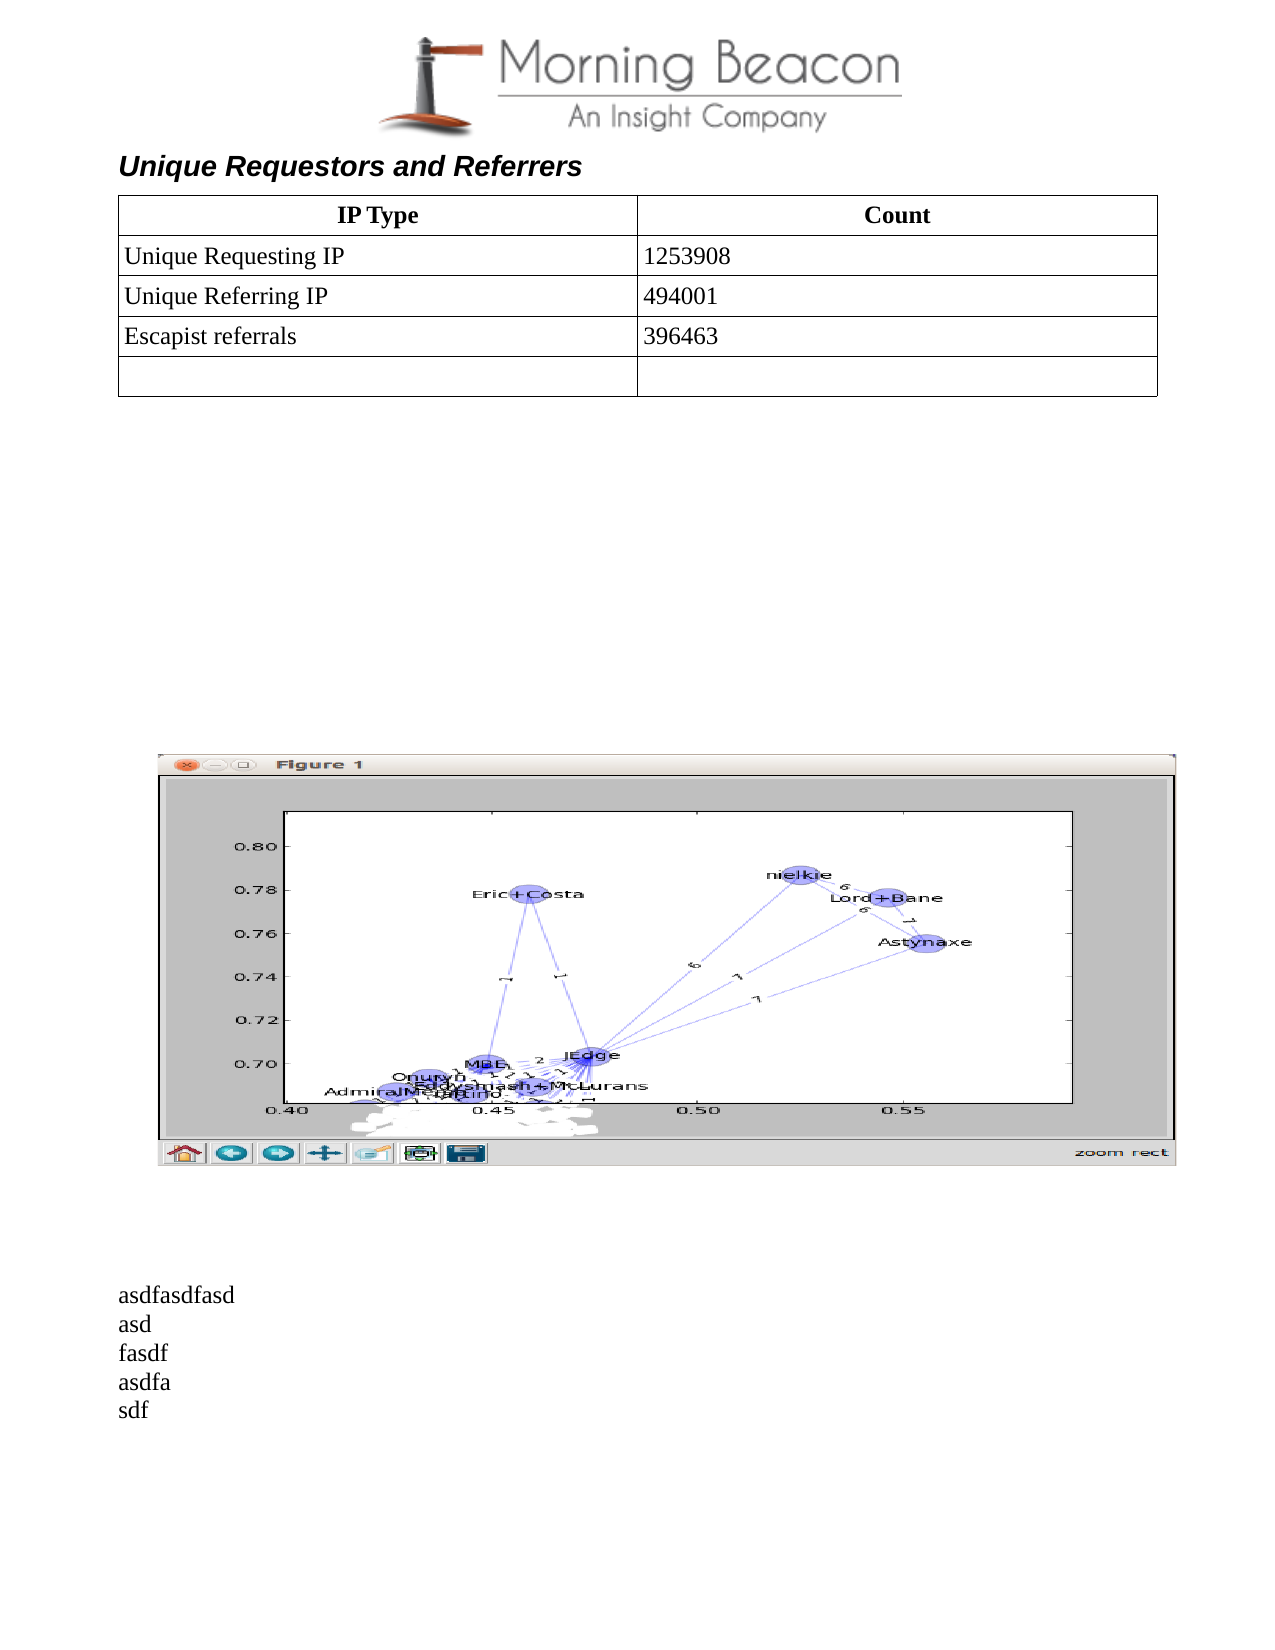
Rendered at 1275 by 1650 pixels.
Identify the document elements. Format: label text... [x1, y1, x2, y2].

table_cell 1253908 [638, 236, 1157, 275]
table_cell Escapist referrals [119, 317, 637, 356]
table_cell 494001 [638, 276, 1157, 316]
table_header Count [638, 196, 1157, 235]
subtitle Unique Requestors and Referrers [118, 148, 1157, 182]
text sdf [118, 1395, 1157, 1424]
text fasdf [118, 1338, 1157, 1367]
table_header IP Type [119, 196, 637, 235]
picture [157, 754, 1177, 1166]
table_cell [638, 357, 1157, 396]
text asd [118, 1309, 1157, 1338]
text asdfa [118, 1367, 1157, 1395]
picture [373, 37, 902, 141]
table_cell [119, 357, 637, 396]
table_cell Unique Requesting IP [119, 236, 637, 275]
text asdfasdfasd [118, 1280, 1157, 1309]
table_cell Unique Referring IP [119, 276, 637, 316]
table_cell 396463 [638, 317, 1157, 356]
